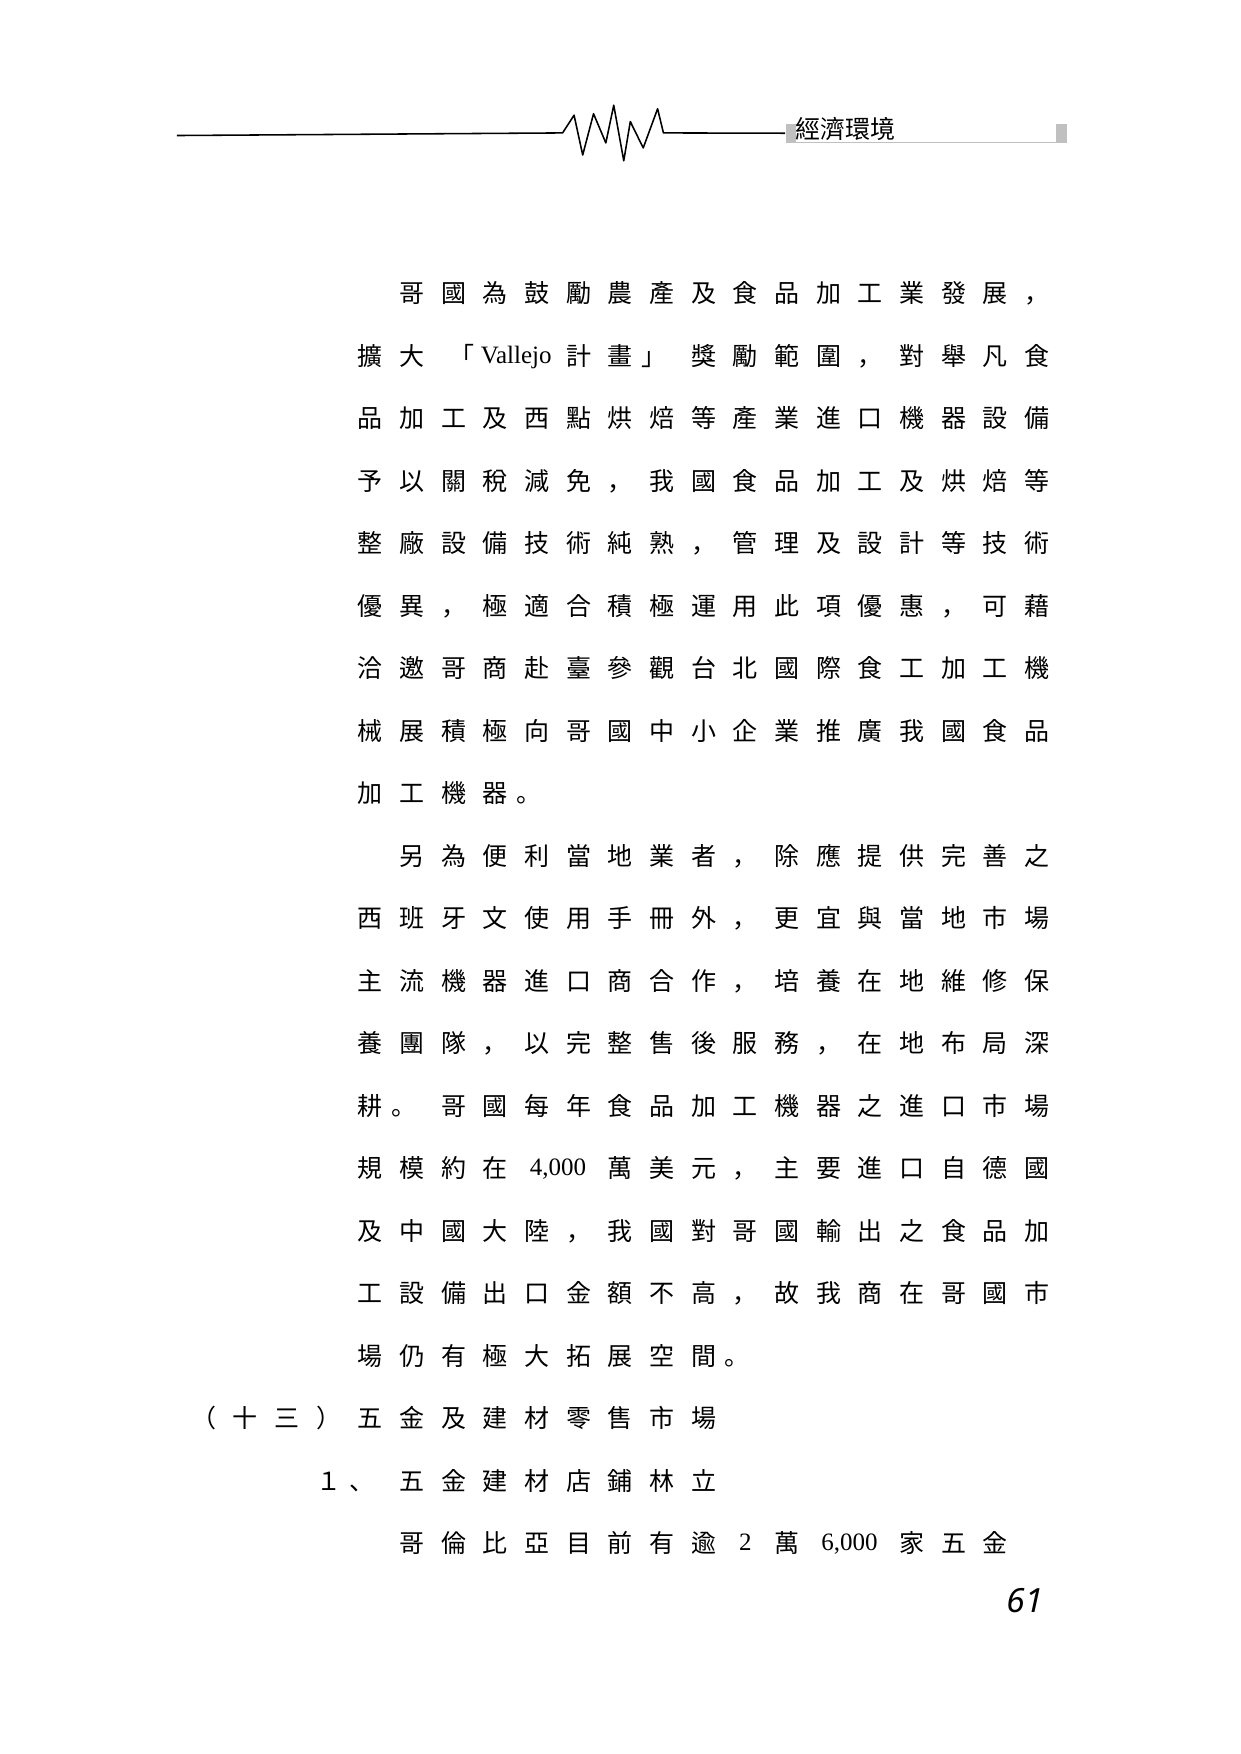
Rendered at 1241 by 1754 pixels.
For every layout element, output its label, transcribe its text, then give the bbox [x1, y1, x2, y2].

text （十三）五金及建材零售市場 [183, 1375, 1058, 1438]
text １、五金建材店鋪林立 [281, 1438, 1058, 1500]
text 另為便利當地業者，除應提供完善之西班牙文使用手冊外，更宜與當地市場主流機器進口商合作，培養在地維修保養團隊，以完整售後服務，在地布局深耕。哥國每年食品加工機器之進口市場規模約在4,000萬美元，主要進口自德國及中國大陸，我國對哥國輸出之食品加工設備出口金額不高，故我商在哥國市場仍有極大拓展空間。 [330, 813, 1058, 1375]
text 哥國為鼓勵農產及食品加工業發展，擴大「Vallejo計畫」獎勵範圍，對舉凡食品加工及西點烘焙等產業進口機器設備予以關稅減免，我國食品加工及烘焙等整廠設備技術純熟，管理及設計等技術優異，極適合積極運用此項優惠，可藉洽邀哥商赴臺參觀台北國際食工加工機械展積極向哥國中小企業推廣我國食品加工機器。 [330, 250, 1058, 813]
text 哥倫比亞目前有逾2萬6,000家五金 [330, 1500, 1058, 1563]
